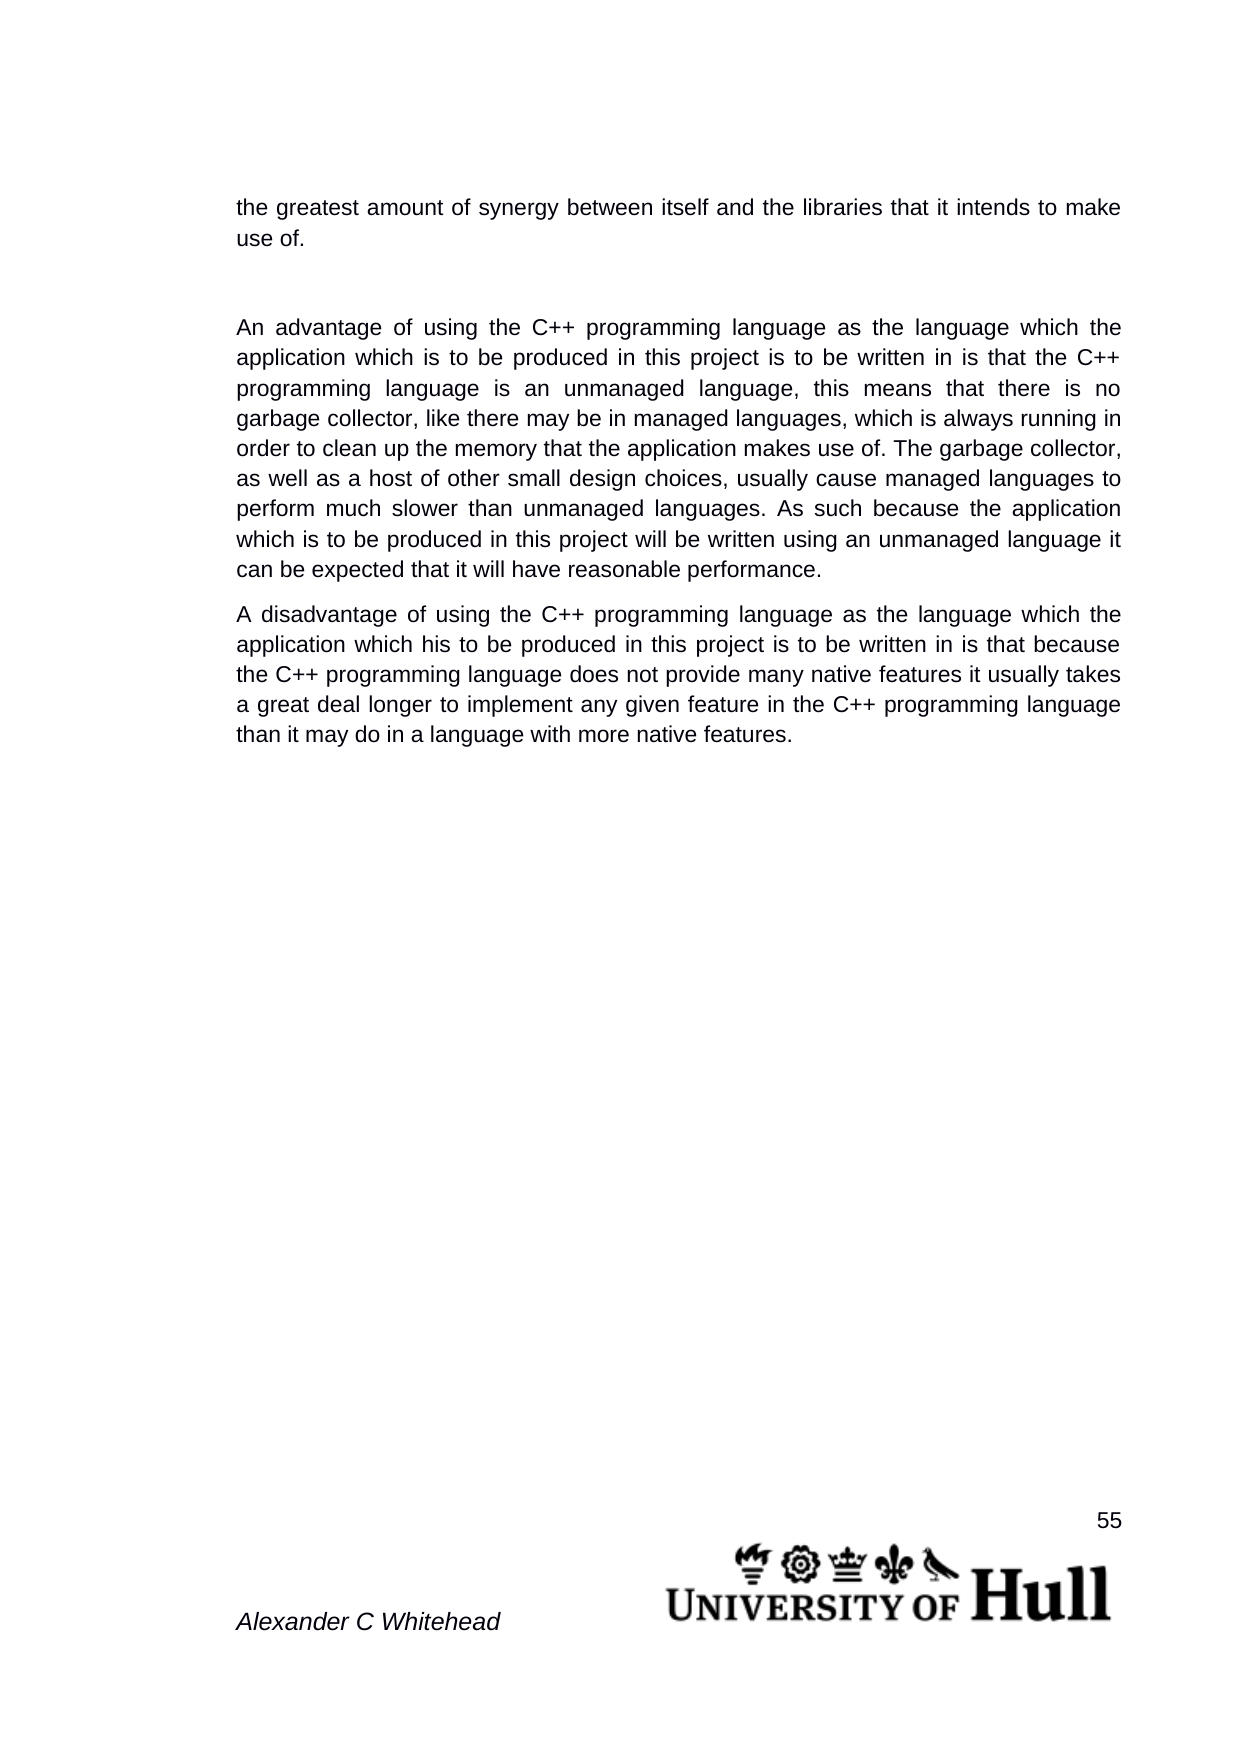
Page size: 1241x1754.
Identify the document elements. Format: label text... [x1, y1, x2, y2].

text the greatest amount of synergy between itself and the libraries that it intends to make use of. [236, 194, 1122, 251]
picture [659, 1533, 1119, 1631]
text An advantage of using the C++ programming language as the language which the application which is to be produced in this project is to be written in is that the C++ programming language is an unmanaged language, this means that there is no garbage collector, like there may be in managed languages, which is always running in order to clean up the memory that the application makes use of. The garbage collector, as well as a host of other small design choices, usually cause managed languages to perform much slower than unmanaged languages. As such because the application which is to be produced in this project will be written using an unmanaged language it can be expected that it will have reasonable performance. [236, 314, 1122, 582]
text A disadvantage of using the C++ programming language as the language which the application which his to be produced in this project is to be written in is that because the C++ programming language does not provide many native features it usually takes a great deal longer to implement any given feature in the C++ programming language than it may do in a language with more native features. [236, 601, 1122, 748]
